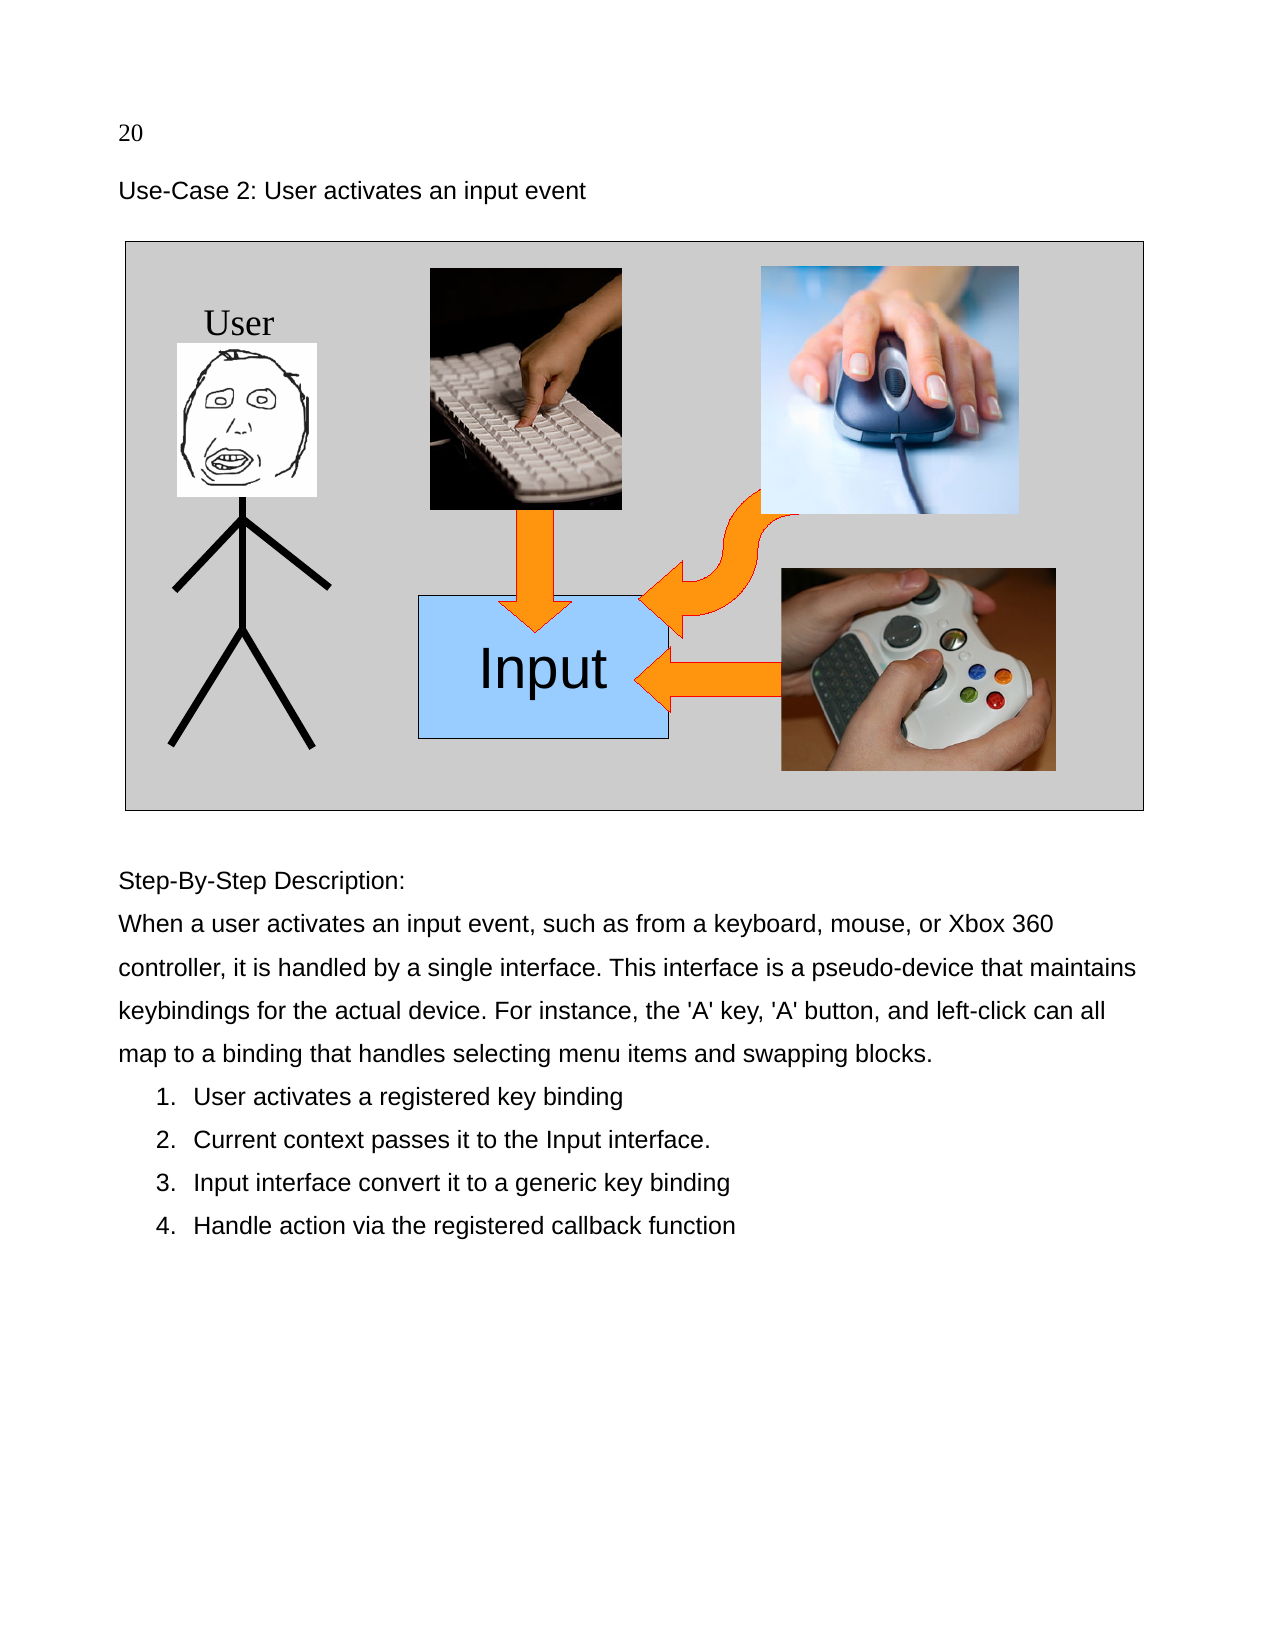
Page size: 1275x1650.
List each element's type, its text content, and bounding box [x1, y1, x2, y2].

picture [761, 266, 1019, 514]
list User activates a registered key binding [156, 1082, 1157, 1111]
text When a user activates an input event, such as from a keyboard, mouse, or Xbox 360 controller, it is handled by a single interface. This interface is a pseudo-device that maintains keybindings for the actual device. For instance, the 'A' key, 'A' button, and left-click can all map to a binding that handles selecting menu items and swapping blocks. [118, 909, 1157, 1068]
list Input interface convert it to a generic key binding [156, 1168, 1157, 1197]
text Step-By-Step Description: [118, 866, 1157, 895]
list Handle action via the registered callback function [156, 1211, 1157, 1240]
picture [430, 268, 622, 510]
text Use-Case 2: User activates an input event [118, 176, 1157, 205]
picture [177, 343, 317, 497]
picture [781, 568, 1056, 771]
list Current context passes it to the Input interface. [156, 1125, 1157, 1154]
